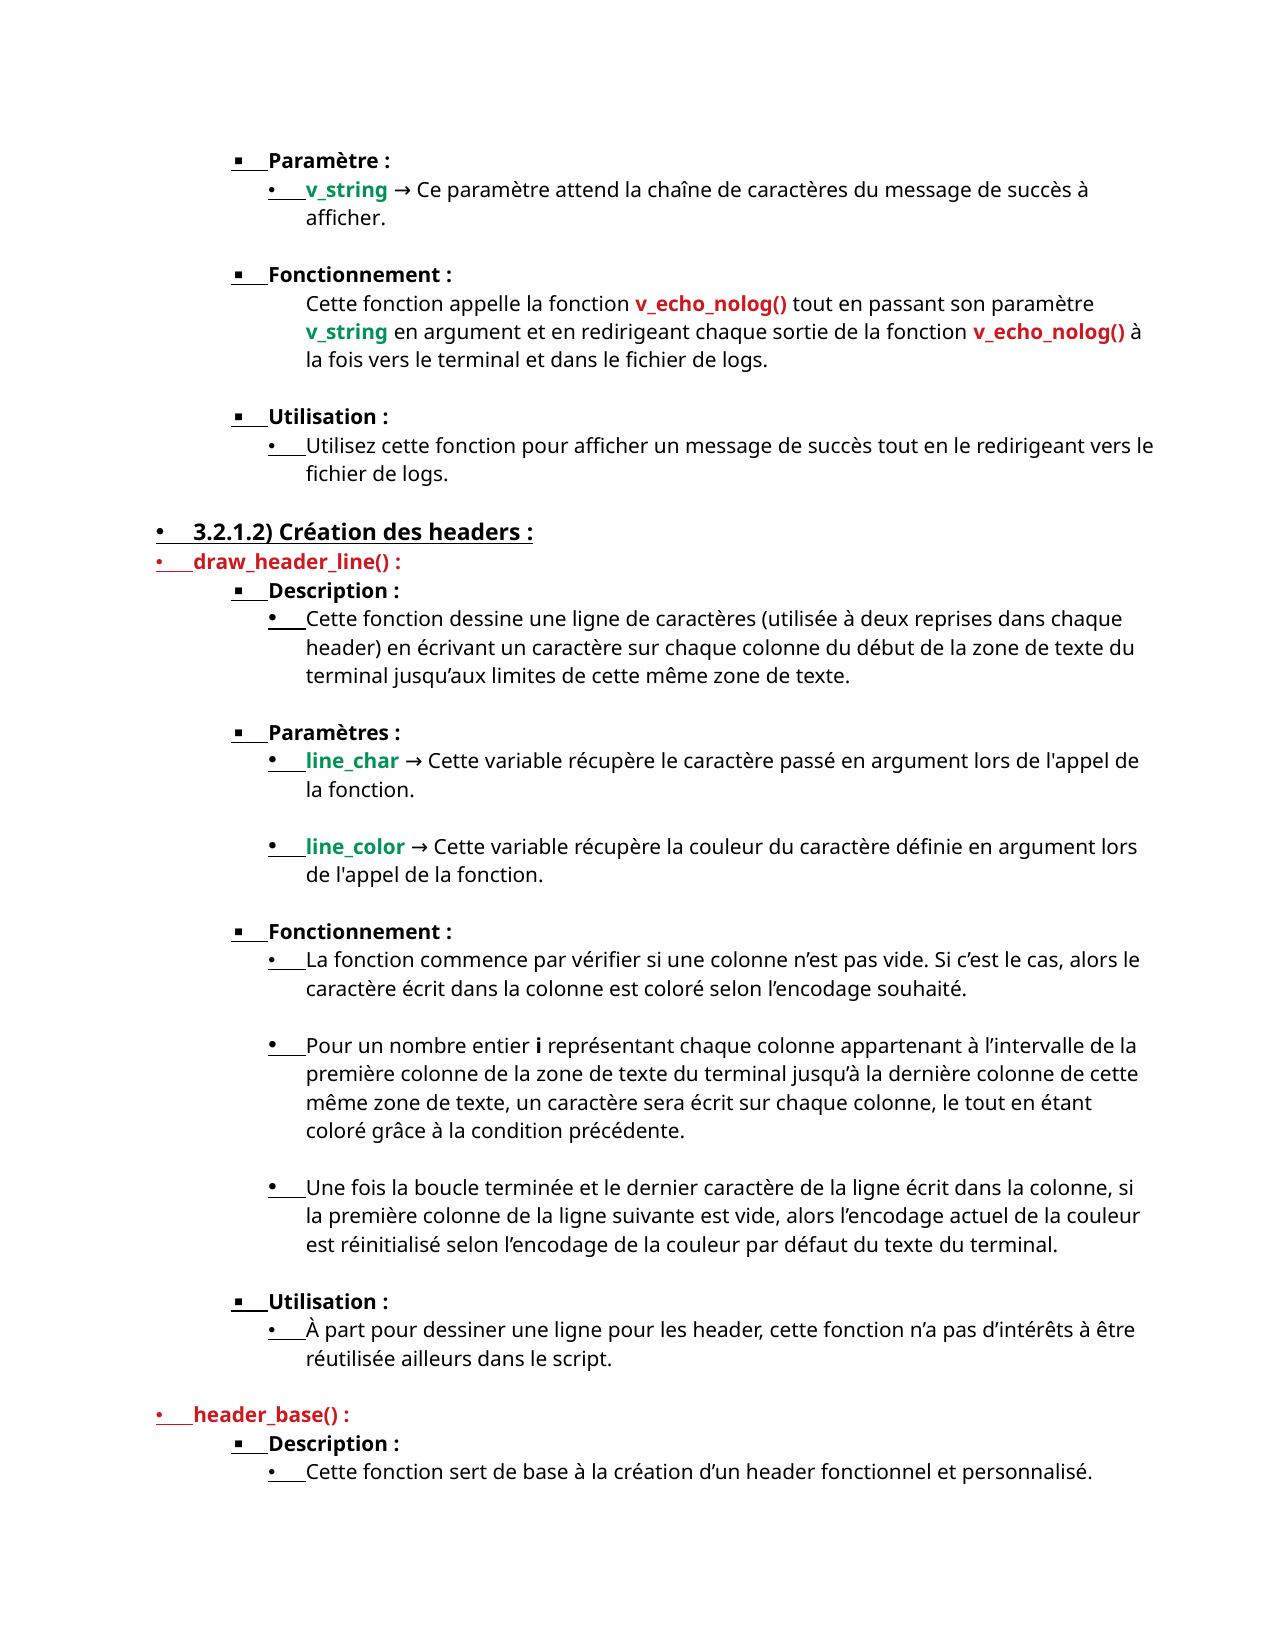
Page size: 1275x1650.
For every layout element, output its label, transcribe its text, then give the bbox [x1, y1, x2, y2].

list line_color → Cette variable récupère la couleur du caractère définie en argument lors de l'appel de la fonction. [268, 832, 1157, 889]
list Description : [231, 1429, 1157, 1457]
list line_char → Cette variable récupère le caractère passé en argument lors de l'appel de la fonction. [268, 747, 1157, 803]
list Fonctionnement : [231, 260, 1157, 289]
list Pour un nombre entier i représentant chaque colonne appartenant à l’intervalle de la première colonne de la zone de texte du terminal jusqu’à la dernière colonne de cette même zone de texte, un caractère sera écrit sur chaque colonne, le tout en étant coloré grâce à la condition précédente. [268, 1031, 1157, 1145]
list Fonctionnement : [231, 917, 1157, 946]
list Cette fonction dessine une ligne de caractères (utilisée à deux reprises dans chaque header) en écrivant un caractère sur chaque colonne du début de la zone de texte du terminal jusqu’aux limites de cette même zone de texte. [268, 604, 1157, 690]
list Paramètres : [231, 718, 1157, 747]
list Utilisez cette fonction pour afficher un message de succès tout en le redirigeant vers le fichier de logs. [268, 431, 1157, 488]
list Une fois la boucle terminée et le dernier caractère de la ligne écrit dans la colonne, si la première colonne de la ligne suivante est vide, alors l’encodage actuel de la couleur est réinitialisé selon l’encodage de la couleur par défaut du texte du terminal. [268, 1173, 1157, 1258]
list Utilisation : [231, 1287, 1157, 1315]
list Utilisation : [231, 402, 1157, 431]
list La fonction commence par vérifier si une colonne n’est pas vide. Si c’est le cas, alors le caractère écrit dans la colonne est coloré selon l’encodage souhaité. [268, 946, 1157, 1002]
list draw_header_line() : [156, 547, 1157, 576]
list À part pour dessiner une ligne pour les header, cette fonction n’a pas d’intérêts à être réutilisée ailleurs dans le script. [268, 1315, 1157, 1372]
list 3.2.1.2) Création des headers : [156, 516, 1157, 547]
list Cette fonction appelle la fonction v_echo_nolog() tout en passant son paramètre v_string en argument et en redirigeant chaque sortie de la fonction v_echo_nolog() à la fois vers le terminal et dans le fichier de logs. [268, 289, 1157, 374]
list Paramètre : [231, 147, 1157, 175]
list Description : [231, 576, 1157, 604]
list v_string → Ce paramètre attend la chaîne de caractères du message de succès à afficher. [268, 175, 1157, 232]
list Cette fonction sert de base à la création d’un header fonctionnel et personnalisé. [268, 1457, 1157, 1486]
list header_base() : [156, 1401, 1157, 1429]
